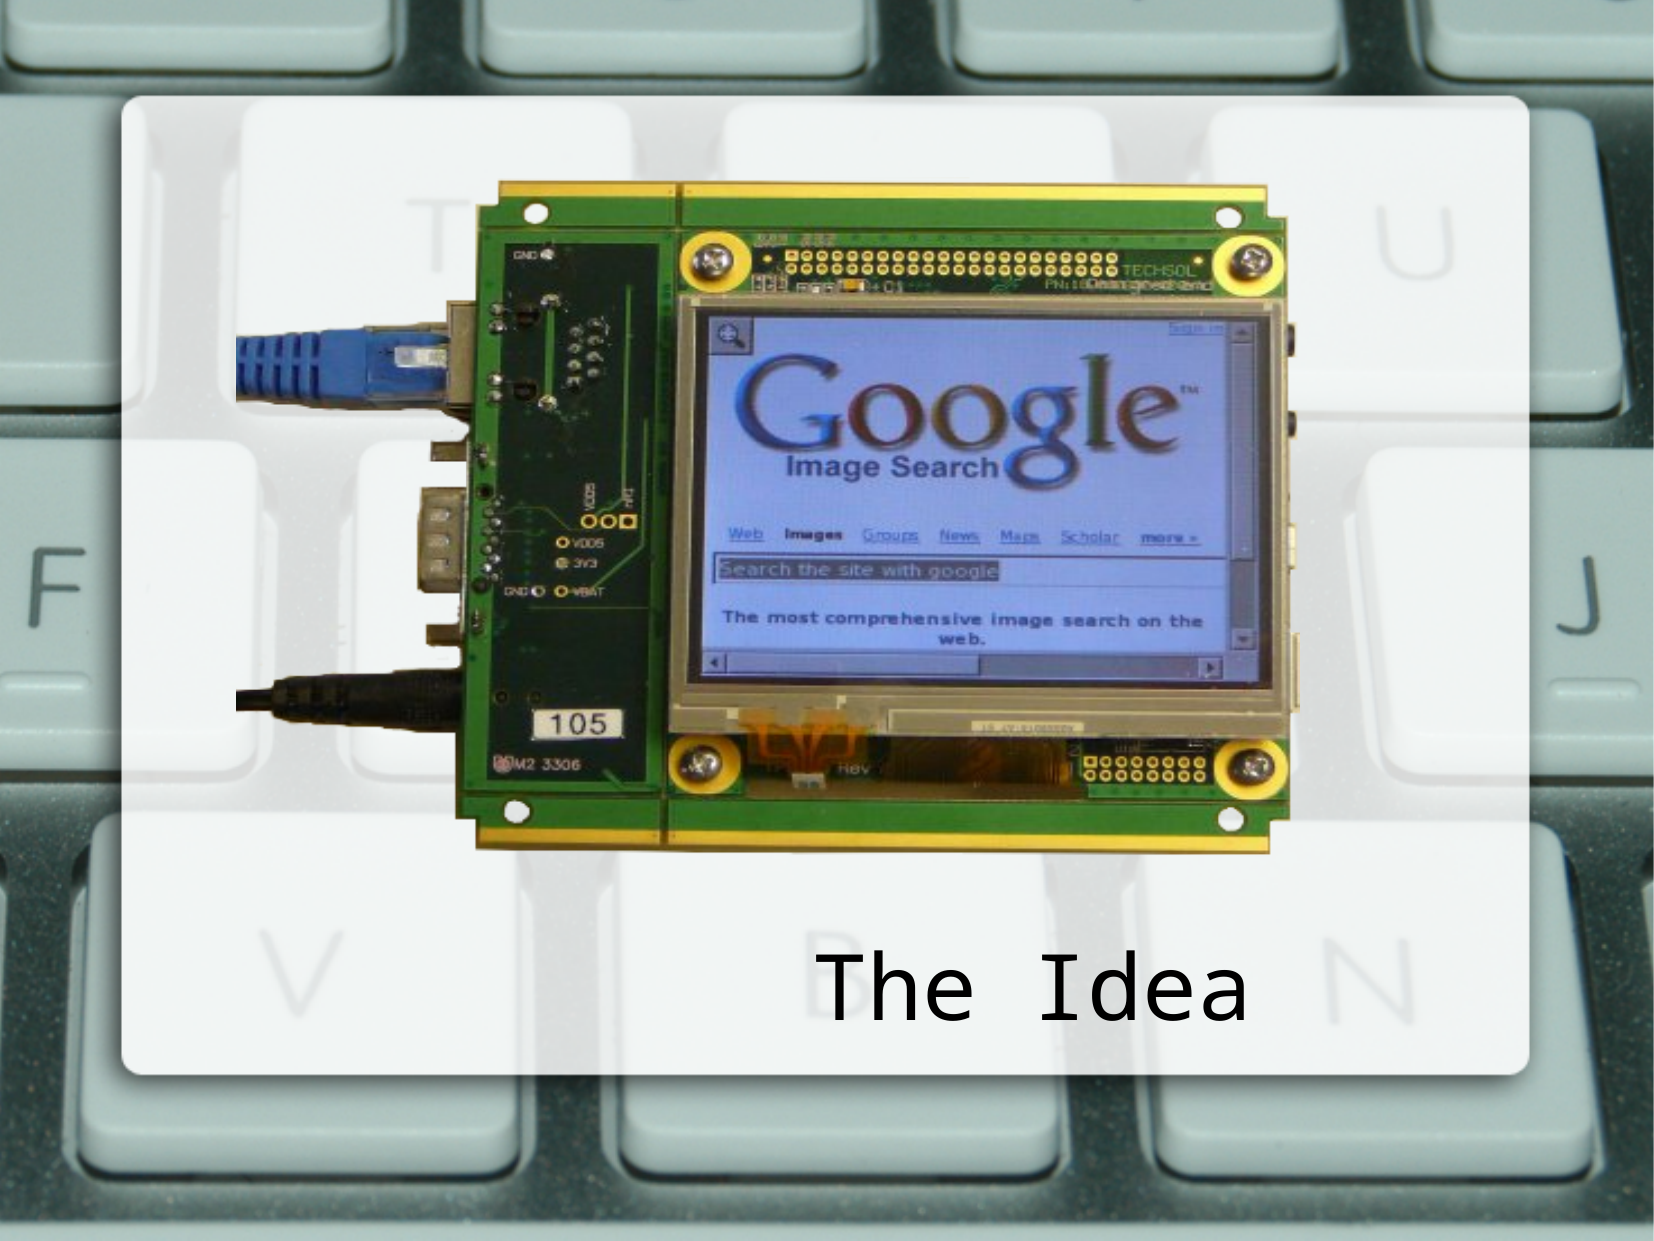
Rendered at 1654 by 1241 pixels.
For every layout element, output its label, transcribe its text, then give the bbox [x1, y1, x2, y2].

text_box The Idea [797, 915, 1506, 1037]
picture [0, 0, 1654, 1241]
